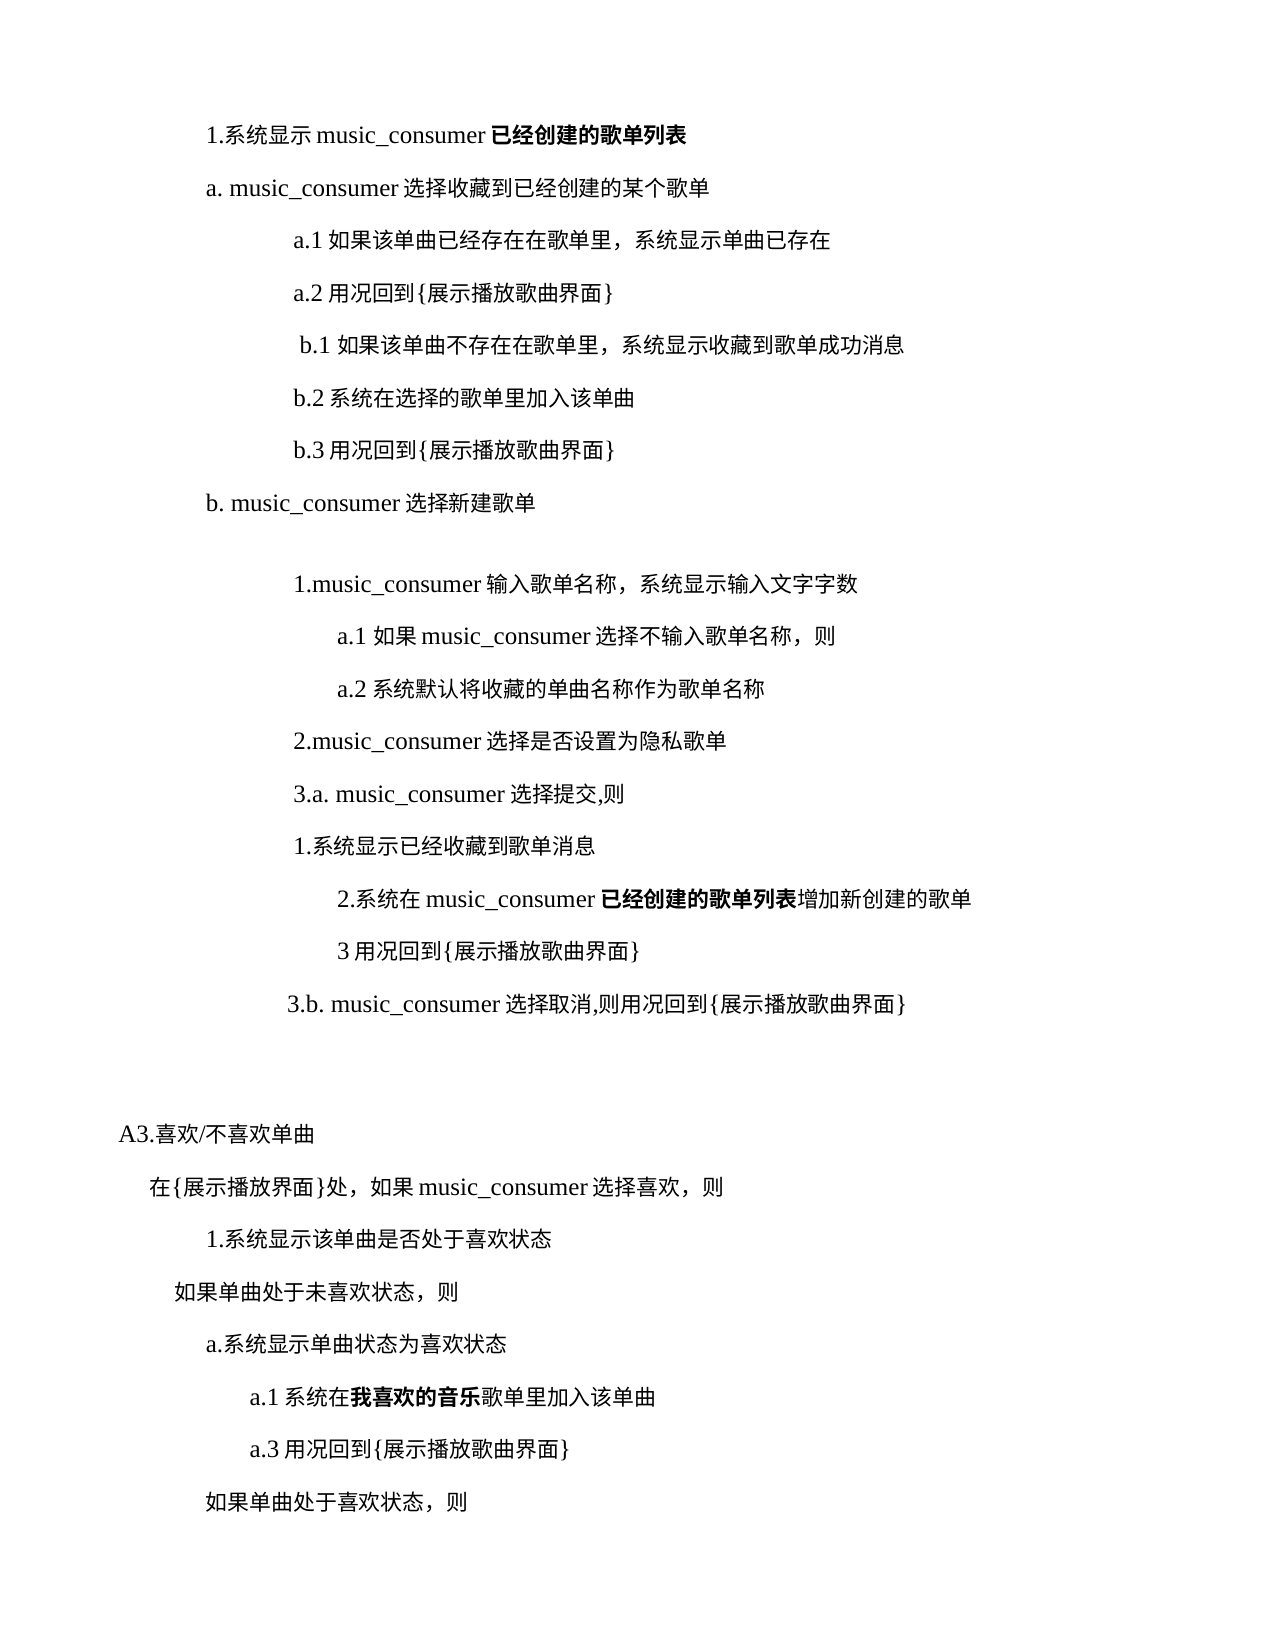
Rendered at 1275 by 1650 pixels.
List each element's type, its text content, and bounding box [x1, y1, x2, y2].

text 3.a. music_consumer选择提交,则 [118, 777, 1157, 808]
text a.1系统在我喜欢的音乐歌单里加入该单曲 [118, 1380, 1157, 1411]
text a.1如果该单曲已经存在在歌单里，系统显示单曲已存在 [118, 223, 1157, 255]
text 如果单曲处于喜欢状态，则 [118, 1485, 1157, 1516]
text 如果单曲处于未喜欢状态，则 [118, 1275, 1157, 1306]
text 2.系统在music_consumer已经创建的歌单列表增加新创建的歌单 [118, 882, 1157, 913]
text a.系统显示单曲状态为喜欢状态 [118, 1327, 1157, 1359]
text A3.喜欢/不喜欢单曲 [118, 1117, 1157, 1149]
text a. music_consumer选择收藏到已经创建的某个歌单 [118, 171, 1157, 202]
text 1.系统显示music_consumer已经创建的歌单列表 [118, 118, 1157, 150]
text b.3用况回到{展示播放歌曲界面} [118, 433, 1157, 465]
text a.1 如果music_consumer选择不输入歌单名称，则 [118, 619, 1157, 651]
text b. music_consumer选择新建歌单 [118, 486, 1157, 517]
text a.2用况回到{展示播放歌曲界面} [118, 276, 1157, 307]
text 3用况回到{展示播放歌曲界面} [118, 934, 1157, 966]
text 1.系统显示已经收藏到歌单消息 [118, 829, 1157, 861]
text a.3用况回到{展示播放歌曲界面} [118, 1432, 1157, 1464]
text 1.系统显示该单曲是否处于喜欢状态 [118, 1222, 1157, 1254]
text a.2系统默认将收藏的单曲名称作为歌单名称 [118, 672, 1157, 703]
text b.1 如果该单曲不存在在歌单里，系统显示收藏到歌单成功消息 [118, 328, 1157, 360]
text 1.music_consumer输入歌单名称，系统显示输入文字字数 [118, 567, 1157, 598]
text 2.music_consumer选择是否设置为隐私歌单 [118, 724, 1157, 756]
text 在{展示播放界面}处，如果music_consumer选择喜欢，则 [118, 1170, 1157, 1201]
text b.2系统在选择的歌单里加入该单曲 [118, 381, 1157, 412]
text 3.b. music_consumer选择取消,则用况回到{展示播放歌曲界面} [118, 987, 1157, 1018]
